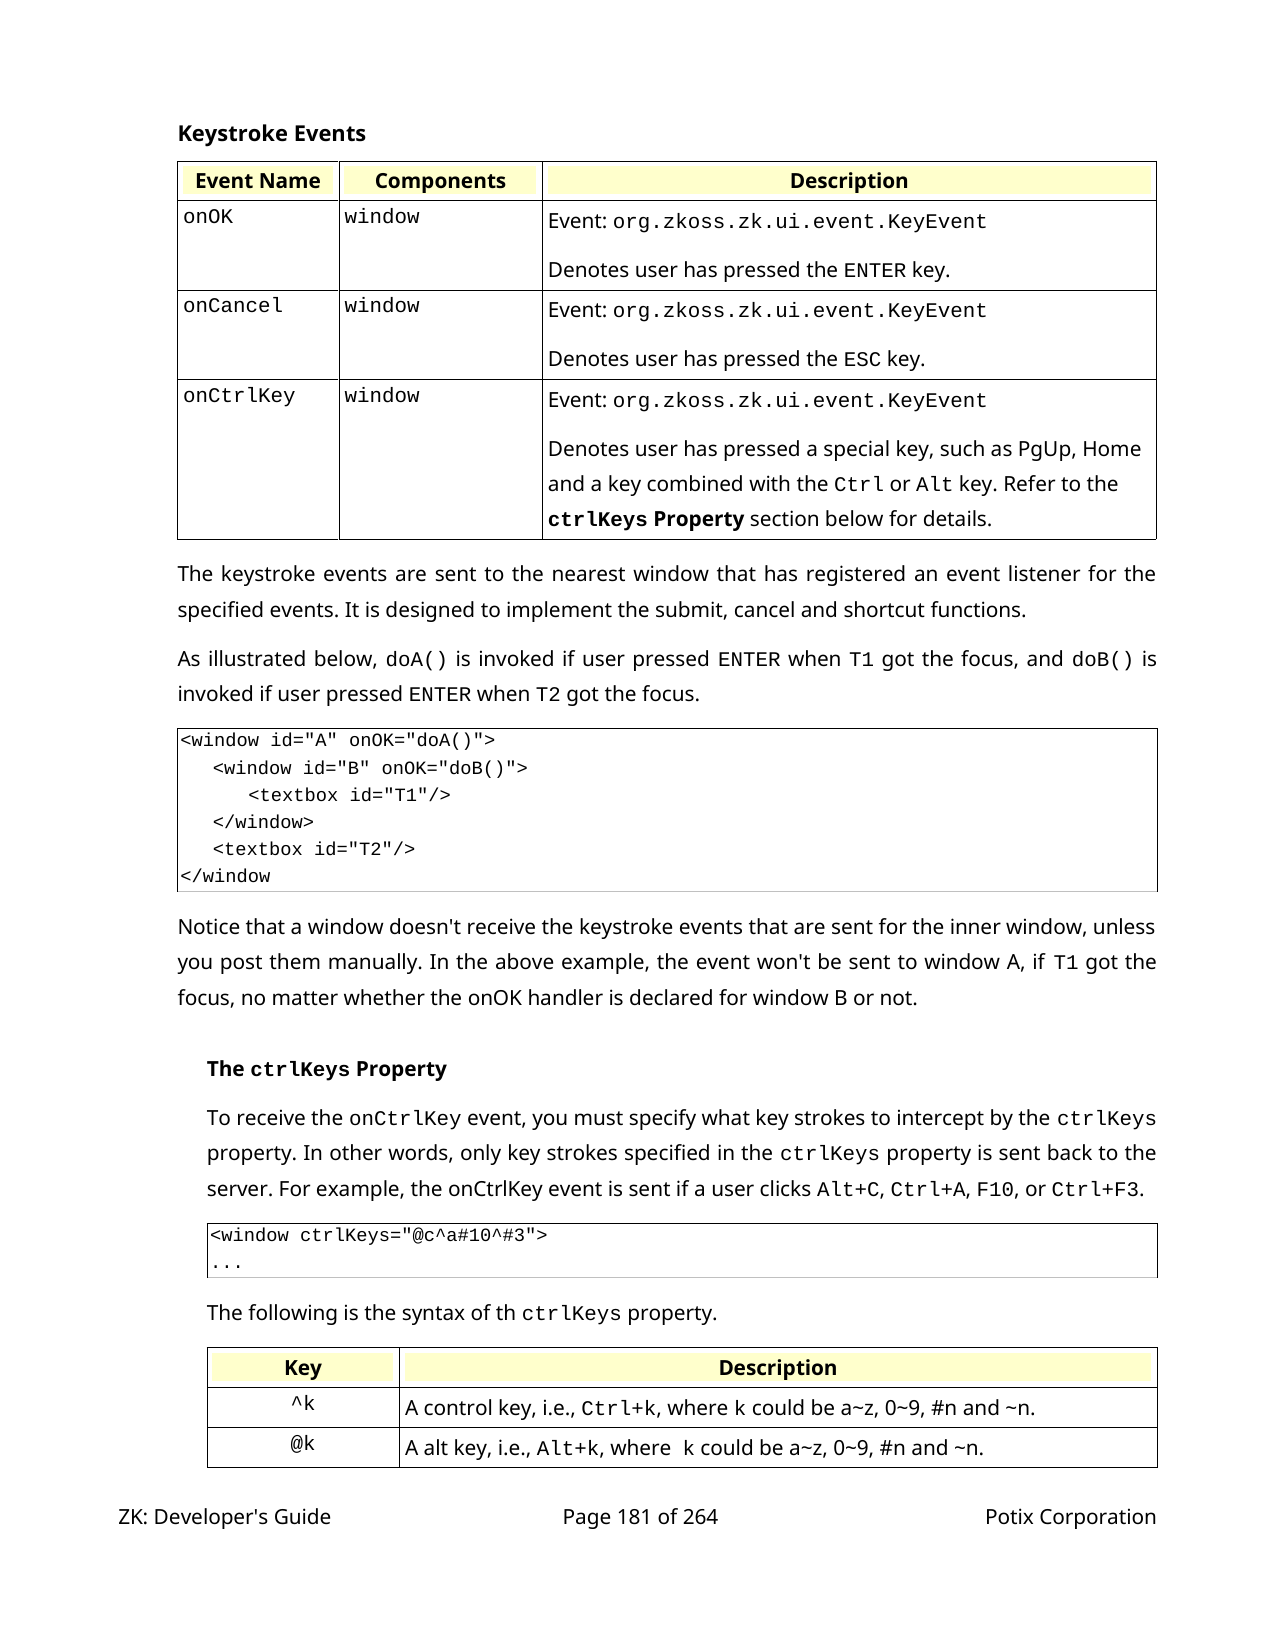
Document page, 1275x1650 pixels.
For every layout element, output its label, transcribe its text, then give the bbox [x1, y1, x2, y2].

table_header Components [340, 162, 542, 200]
table_cell @k [208, 1428, 399, 1467]
table_cell window [340, 380, 542, 539]
table_header Description [543, 162, 1156, 200]
table_cell onCtrlKey [178, 380, 338, 539]
table_header Event Name [178, 162, 338, 200]
subtitle Keystroke Events [177, 118, 1157, 148]
table_cell Event: org.zkoss.zk.ui.event.KeyEvent Denotes user has pressed a special key, such as PgUp, Home and a key combined with the Ctrl or Alt key. Refer to the ctrlKeys Property section below for details. [543, 380, 1156, 539]
table_cell Event: org.zkoss.zk.ui.event.KeyEvent Denotes user has pressed the ENTER key. [543, 201, 1156, 290]
text <window id="B" onOK="doB()"> [178, 756, 1157, 780]
table_cell window [340, 201, 542, 290]
text <window ctrlKeys="@c^a#10^#3"> [208, 1224, 1157, 1247]
text As illustrated below, doA() is invoked if user pressed ENTER when T1 got the focus, and doB() is invoked if user pressed ENTER when T2 got the focus. [177, 644, 1157, 708]
text ... [208, 1250, 1157, 1277]
text To receive the onCtrlKey event, you must specify what key strokes to intercept by the ctrlKeys property. In other words, only key strokes specified in the ctrlKeys property is sent back to the server. For example, the onCtrlKey event is sent if a user clicks Alt+C, Ctrl+A, F10, or Ctrl+F3. [207, 1103, 1157, 1202]
table_header Key [208, 1348, 399, 1387]
text </window [178, 864, 1157, 891]
text <textbox id="T2"/> [178, 837, 1157, 861]
text The following is the syntax of th ctrlKeys property. [207, 1298, 1157, 1327]
text <textbox id="T1"/> [178, 783, 1157, 807]
table_cell A control key, i.e., Ctrl+k, where k could be a~z, 0~9, #n and ~n. [400, 1388, 1157, 1427]
text The keystroke events are sent to the nearest window that has registered an event listener for the specified events. It is designed to implement the submit, cancel and shortcut functions. [177, 559, 1157, 623]
text Notice that a window doesn't receive the keystroke events that are sent for the inner window, unless you post them manually. In the above example, the event won't be sent to window A, if T1 got the focus, no matter whether the onOK handler is declared for window B or not. [177, 912, 1157, 1011]
table_header Description [400, 1348, 1157, 1387]
text <window id="A" onOK="doA()"> [178, 729, 1157, 753]
table_cell window [340, 291, 542, 379]
table_cell A alt key, i.e., Alt+k, where k could be a~z, 0~9, #n and ~n. [400, 1428, 1157, 1467]
table_cell onOK [178, 201, 338, 290]
table_cell Event: org.zkoss.zk.ui.event.KeyEvent Denotes user has pressed the ESC key. [543, 291, 1156, 379]
table_cell onCancel [178, 291, 338, 379]
table_cell ^k [208, 1388, 399, 1427]
text </window> [178, 810, 1157, 834]
subtitle The ctrlKeys Property [207, 1054, 1157, 1082]
